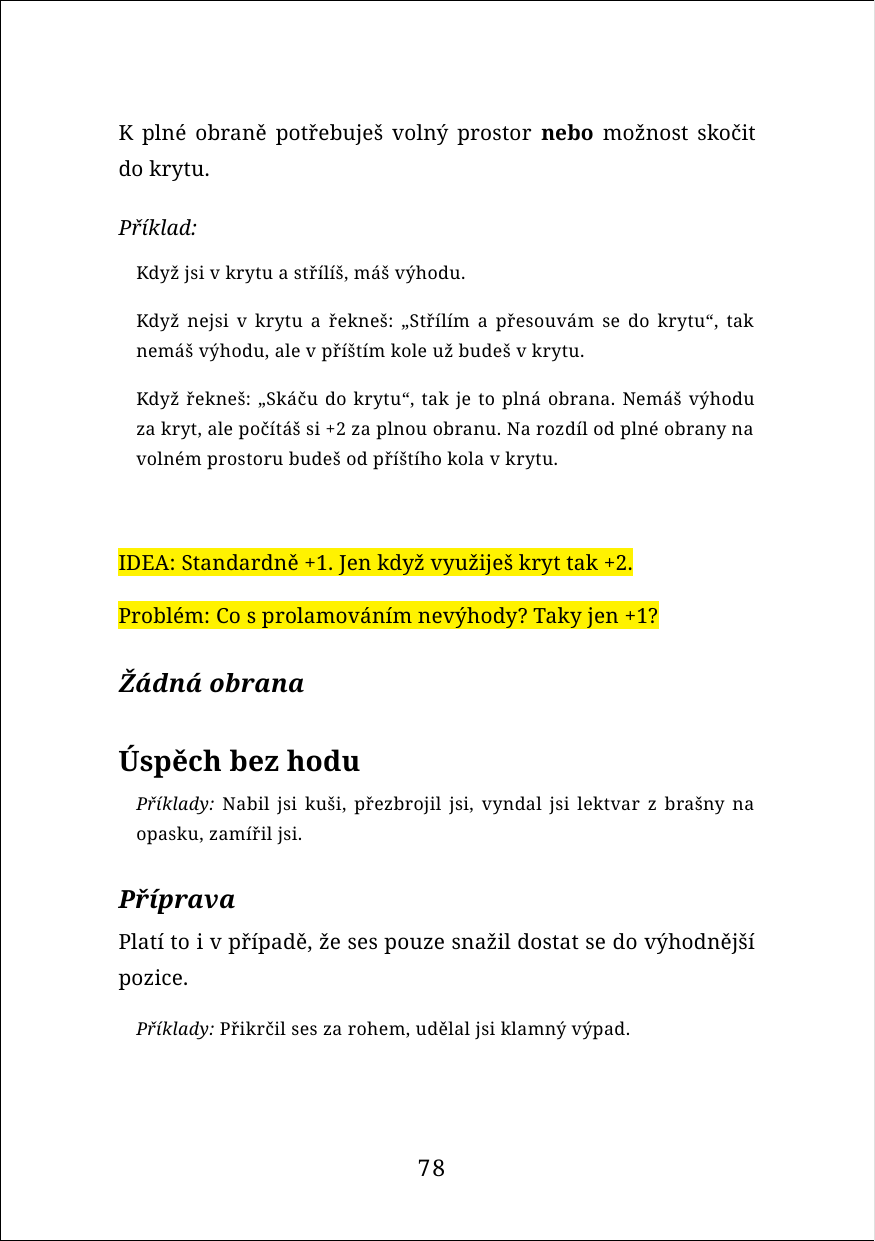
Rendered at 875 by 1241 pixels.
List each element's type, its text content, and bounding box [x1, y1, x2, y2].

text IDEA: Standardně +1. Jen když využiješ kryt tak +2. [118, 548, 756, 576]
subtitle Úspěch bez hodu [118, 741, 756, 780]
text K plné obraně potřebuješ volný prostor nebo možnost skočit do krytu. [118, 118, 756, 182]
text Když nejsi v krytu a řekneš: „Střílím a přesouvám se do krytu“, tak nemáš výhodu, ale v příštím kole už budeš v krytu. [136, 308, 756, 362]
text Příklad: [118, 213, 756, 241]
text Příklady: Nabil jsi kuši, přezbrojil jsi, vyndal jsi lektvar z brašny na opasku, zamířil jsi. [136, 792, 756, 846]
text Když jsi v krytu a střílíš, máš výhodu. [136, 260, 756, 284]
text Platí to i v případě, že ses pouze snažil dostat se do výhodnější pozice. [118, 927, 756, 991]
text Problém: Co s prolamováním nevýhody? Taky jen +1? [118, 601, 756, 629]
text Příklady: Přikrčil ses za rohem, udělal jsi klamný výpad. [136, 1016, 756, 1040]
subtitle Žádná obrana [118, 666, 756, 700]
subtitle Příprava [118, 881, 756, 916]
text Když řekneš: „Skáču do krytu“, tak je to plná obrana. Nemáš výhodu za kryt, ale počítáš si +2 za plnou obranu. Na rozdíl od plné obrany na volném prostoru budeš od příštího kola v krytu. [136, 386, 756, 471]
